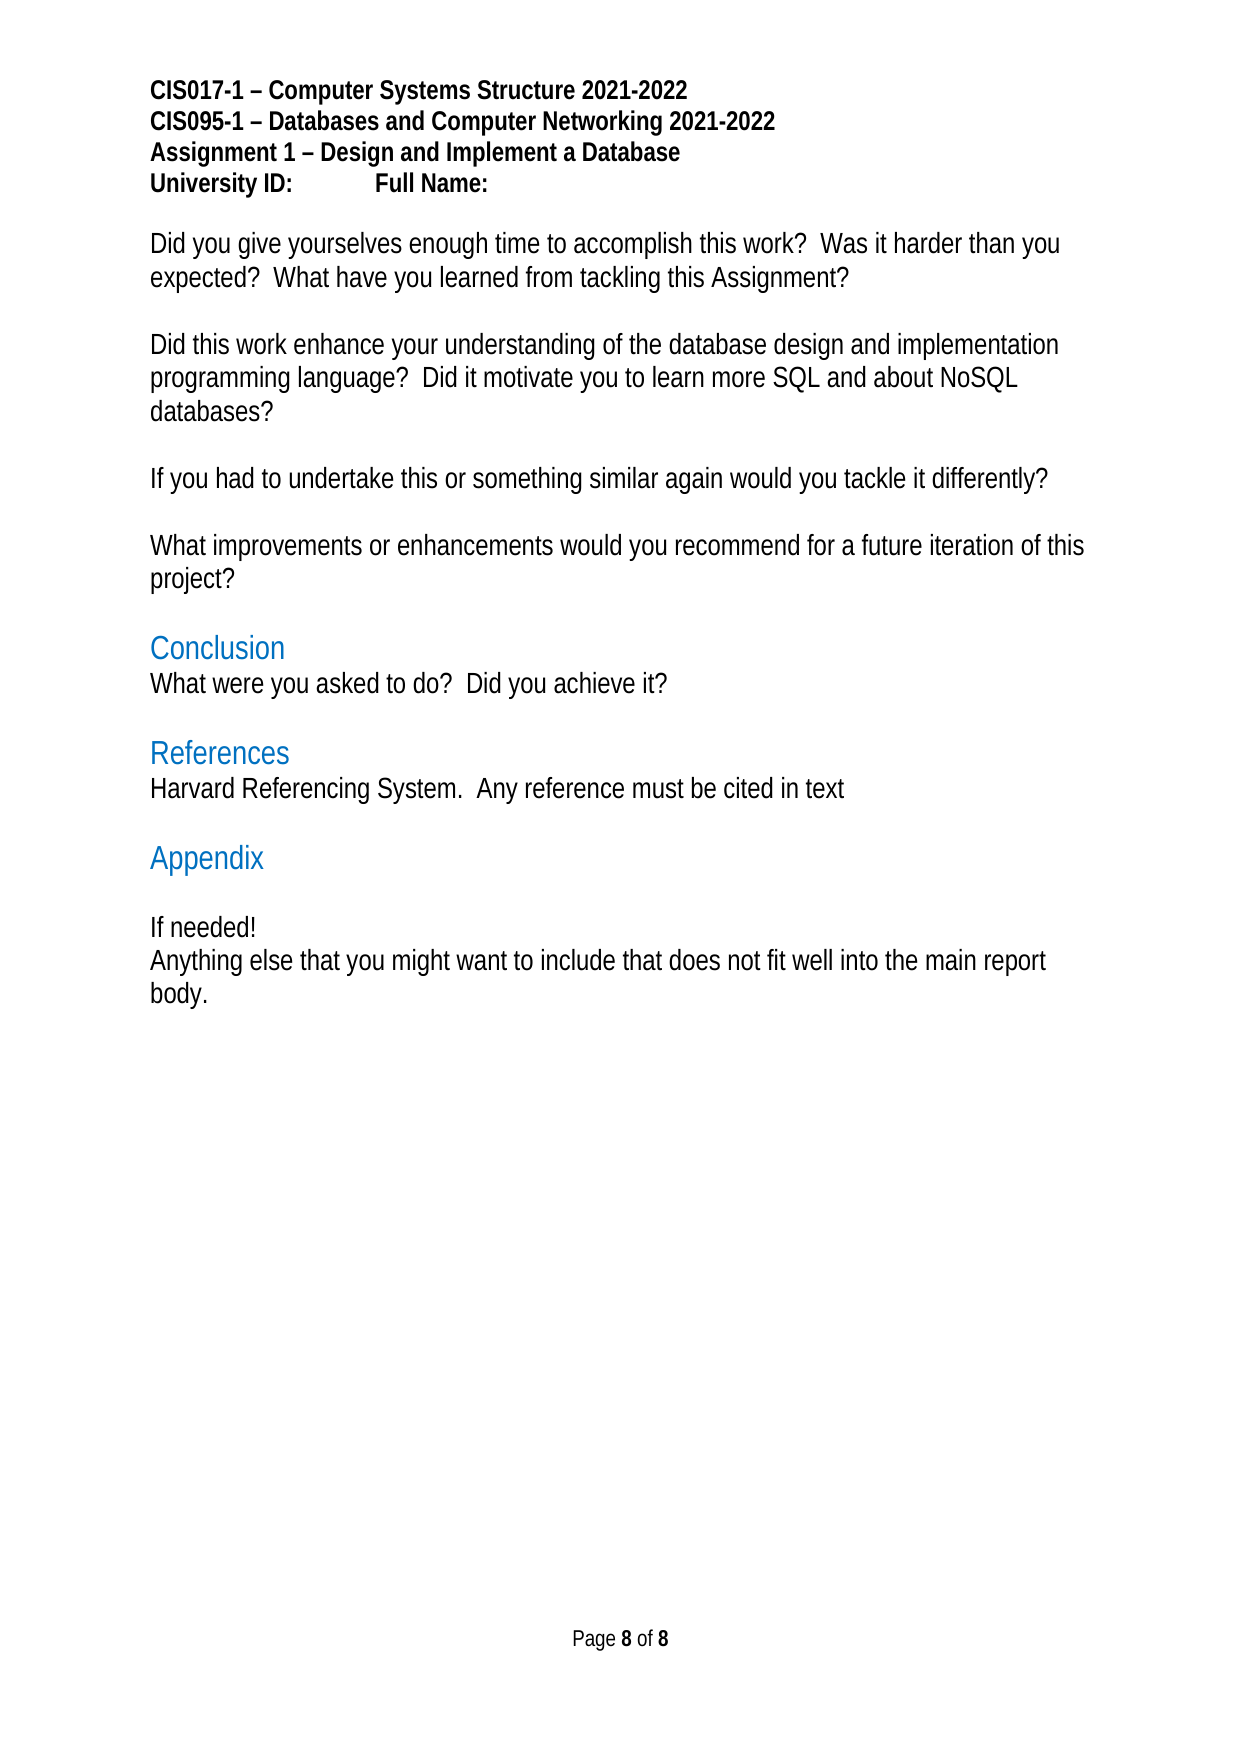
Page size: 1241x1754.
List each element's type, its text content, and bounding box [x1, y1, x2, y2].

text If needed! [150, 910, 1090, 943]
text What were you asked to do? Did you achieve it? [150, 666, 1090, 699]
text Appendix [150, 838, 1090, 876]
text If you had to undertake this or something similar again would you tackle it differently? [150, 461, 1090, 494]
text What improvements or enhancements would you recommend for a future iteration of this project? [150, 528, 1090, 594]
text Conclusion [150, 628, 1090, 666]
text Did you give yourselves enough time to accomplish this work? Was it harder than you expected? What have you learned from tackling this Assignment? [150, 227, 1090, 293]
text Anything else that you might want to include that does not fit well into the main report body. [150, 943, 1090, 1010]
text Harvard Referencing System. Any reference must be cited in text [150, 771, 1090, 805]
text References [150, 733, 1090, 771]
text Did this work enhance your understanding of the database design and implementation programming language? Did it motivate you to learn more SQL and about NoSQL databases? [150, 327, 1090, 427]
